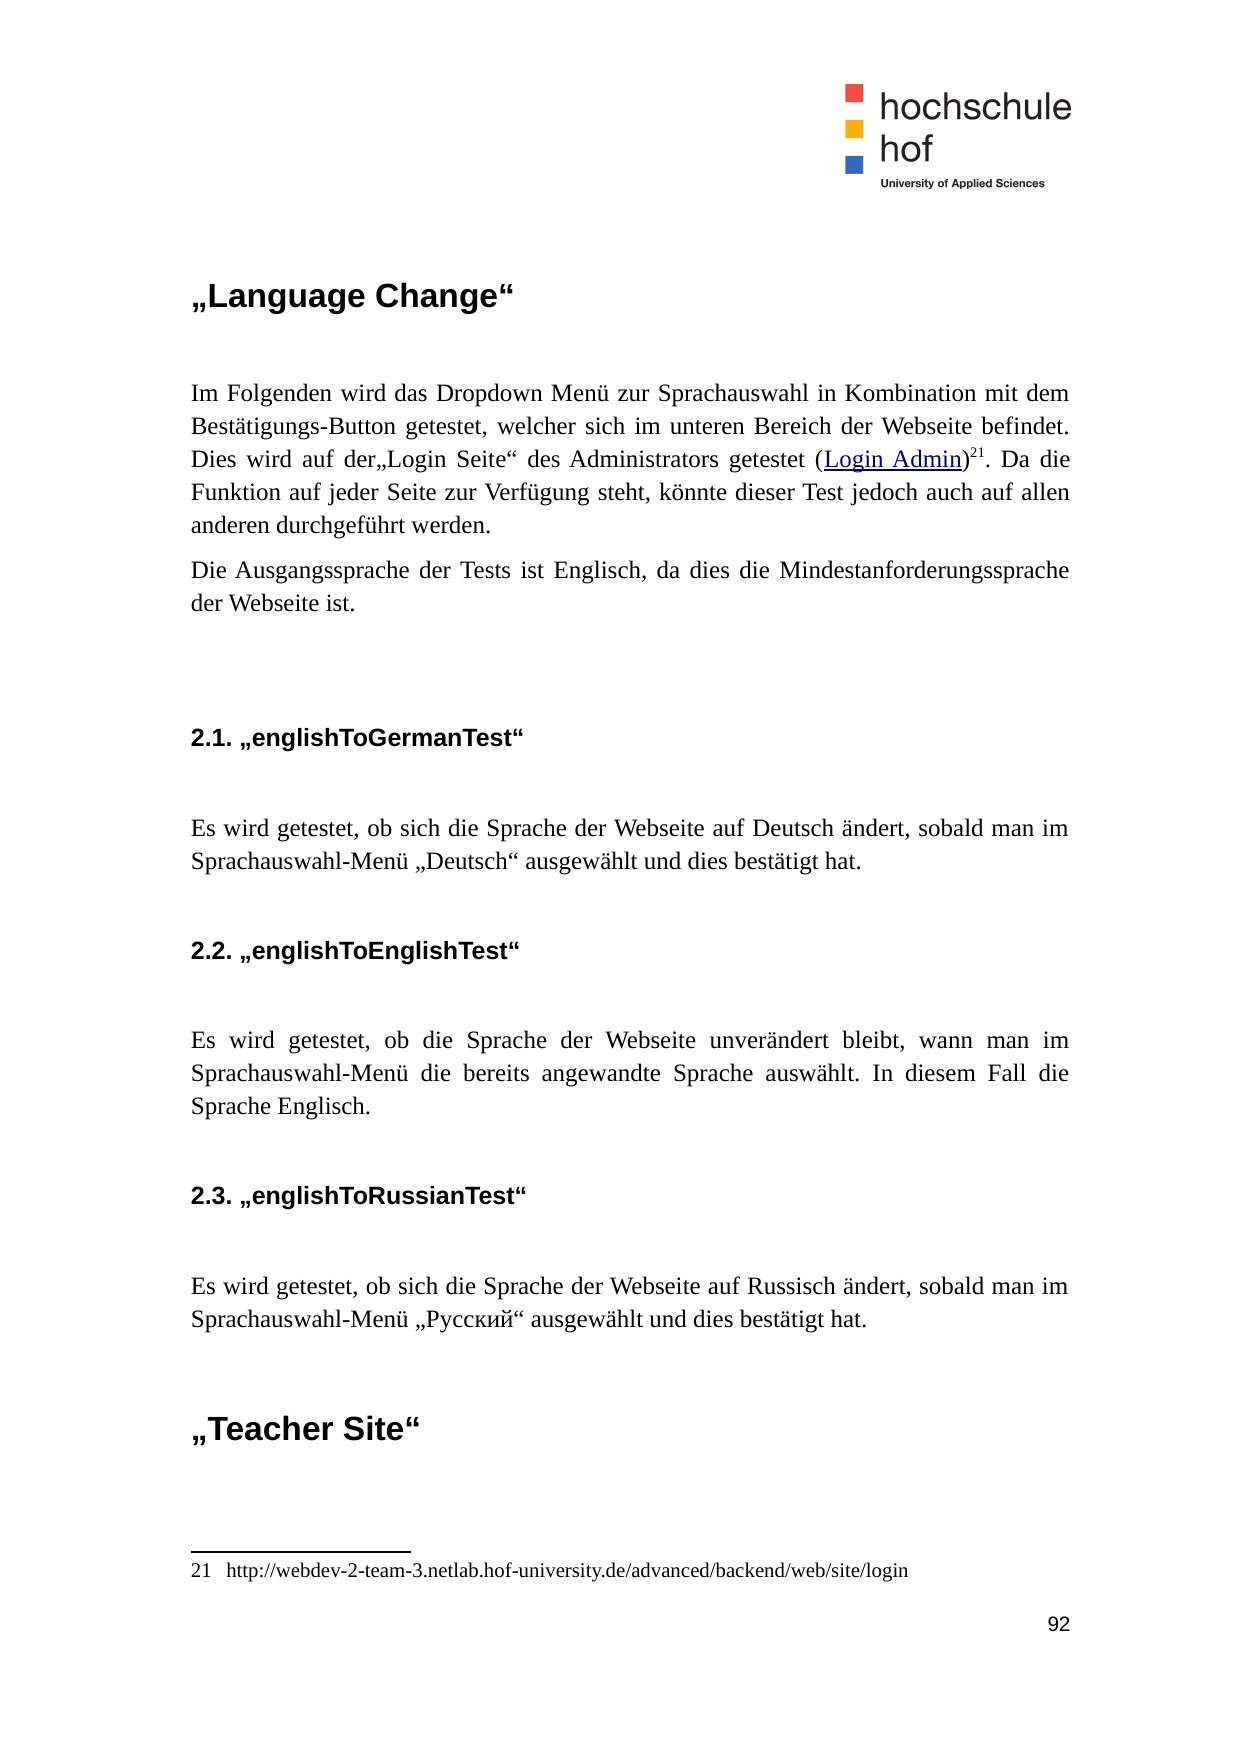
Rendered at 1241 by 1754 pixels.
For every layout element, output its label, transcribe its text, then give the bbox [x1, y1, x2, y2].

text Es wird getestet, ob die Sprache der Webseite unverändert bleibt, wann man im Sprachauswahl-Menü die bereits angewandte Sprache auswählt. In diesem Fall die Sprache Englisch. [191, 1025, 1070, 1120]
subtitle „Teacher Site“ [191, 1409, 1070, 1447]
picture [845, 84, 1071, 189]
text 2.2. „englishToEnglishTest“ [191, 936, 1070, 964]
text Es wird getestet, ob sich die Sprache der Webseite auf Deutsch ändert, sobald man im Sprachauswahl-Menü „Deutsch“ ausgewählt und dies bestätigt hat. [191, 813, 1070, 874]
subtitle „Language Change“ [191, 276, 1070, 315]
text Im Folgenden wird das Dropdown Menü zur Sprachauswahl in Kombination mit dem Bestätigungs-Button getestet, welcher sich im unteren Bereich der Webseite befindet. Dies wird auf der„Login Seite“ des Administrators getestet (Login Admin). Da die Funktion auf jeder Seite zur Verfügung steht, könnte dieser Test jedoch auch auf allen anderen durchgeführt werden. [191, 378, 1070, 539]
text http://webdev-2-team-3.netlab.hof-university.de/advanced/backend/web/site/login [191, 1558, 1070, 1582]
text 2.3. „englishToRussianTest“ [191, 1181, 1070, 1210]
text Die Ausgangssprache der Tests ist Englisch, da dies die Mindestanforderungssprache der Webseite ist. [191, 555, 1070, 617]
text Es wird getestet, ob sich die Sprache der Webseite auf Russisch ändert, sobald man im Sprachauswahl-Menü „Русский“ ausgewählt und dies bestätigt hat. [191, 1271, 1070, 1333]
text 2.1. „englishToGermanTest“ [191, 723, 1070, 752]
